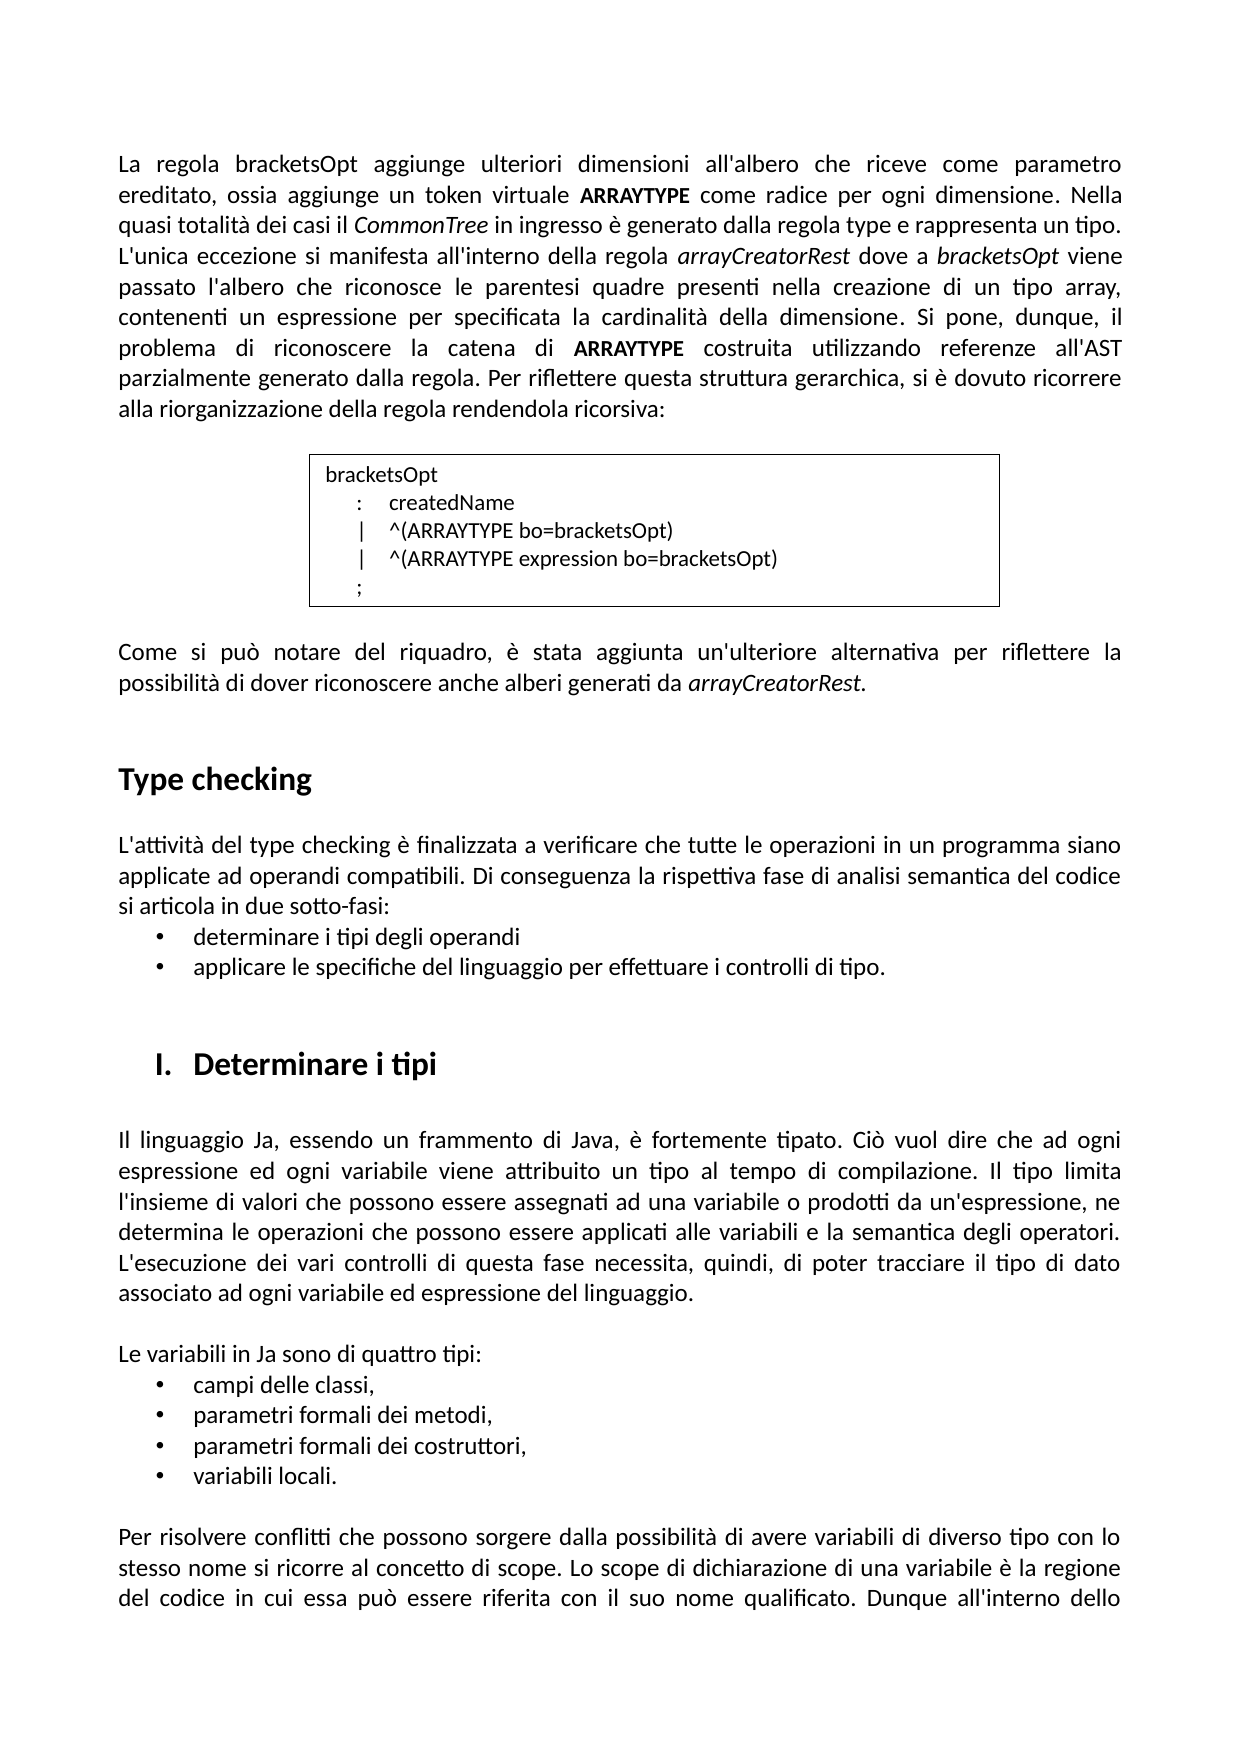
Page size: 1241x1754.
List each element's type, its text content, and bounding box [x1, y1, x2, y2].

list campi delle classi, [156, 1369, 1123, 1399]
text Il linguaggio Ja, essendo un frammento di Java, è fortemente tipato. Ciò vuol dire che ad ogni espressione ed ogni variabile viene attribuito un tipo al tempo di compilazione. Il tipo limita l'insieme di valori che possono essere assegnati ad una variabile o prodotti da un'espressione, ne determina le operazioni che possono essere applicati alle variabili e la semantica degli operatori. L'esecuzione dei vari controlli di questa fase necessita, quindi, di poter tracciare il tipo di dato associato ad ogni variabile ed espressione del linguaggio. [118, 1124, 1123, 1308]
table_header bracketsOpt : createdName | ^(ARRAYTYPE bo=bracketsOpt) | ^(ARRAYTYPE expression bo=bracketsOpt) ; [310, 455, 999, 606]
list parametri formali dei metodi, [156, 1399, 1123, 1430]
list parametri formali dei costruttori, [156, 1430, 1123, 1460]
list variabili locali. [156, 1460, 1123, 1491]
list determinare i tipi degli operandi [156, 921, 1123, 952]
text Type checking [118, 758, 1123, 799]
text Le variabili in Ja sono di quattro tipi: [118, 1338, 1123, 1369]
text La regola bracketsOpt aggiunge ulteriori dimensioni all'albero che riceve come parametro ereditato, ossia aggiunge un token virtuale ARRAYTYPE come radice per ogni dimensione. Nella quasi totalità dei casi il CommonTree in ingresso è generato dalla regola type e rappresenta un tipo. L'unica eccezione si manifesta all'interno della regola arrayCreatorRest dove a bracketsOpt viene passato l'albero che riconosce le parentesi quadre presenti nella creazione di un tipo array, contenenti un espressione per specificata la cardinalità della dimensione. Si pone, dunque, il problema di riconoscere la catena di ARRAYTYPE costruita utilizzando referenze all'AST parzialmente generato dalla regola. Per riflettere questa struttura gerarchica, si è dovuto ricorrere alla riorganizzazione della regola rendendola ricorsiva: [118, 149, 1123, 423]
list Determinare i tipi [154, 1043, 1123, 1084]
text Per risolvere conflitti che possono sorgere dalla possibilità di avere variabili di diverso tipo con lo stesso nome si ricorre al concetto di scope. Lo scope di dichiarazione di una variabile è la regione del codice in cui essa può essere riferita con il suo nome qualificato. Dunque all'interno dello [118, 1521, 1123, 1613]
text Come si può notare del riquadro, è stata aggiunta un'ulteriore alternativa per riflettere la possibilità di dover riconoscere anche alberi generati da arrayCreatorRest. [118, 636, 1123, 697]
text L'attività del type checking è finalizzata a verificare che tutte le operazioni in un programma siano applicate ad operandi compatibili. Di conseguenza la rispettiva fase di analisi semantica del codice si articola in due sotto-fasi: [118, 829, 1123, 921]
list applicare le specifiche del linguaggio per effettuare i controlli di tipo. [156, 952, 1123, 982]
